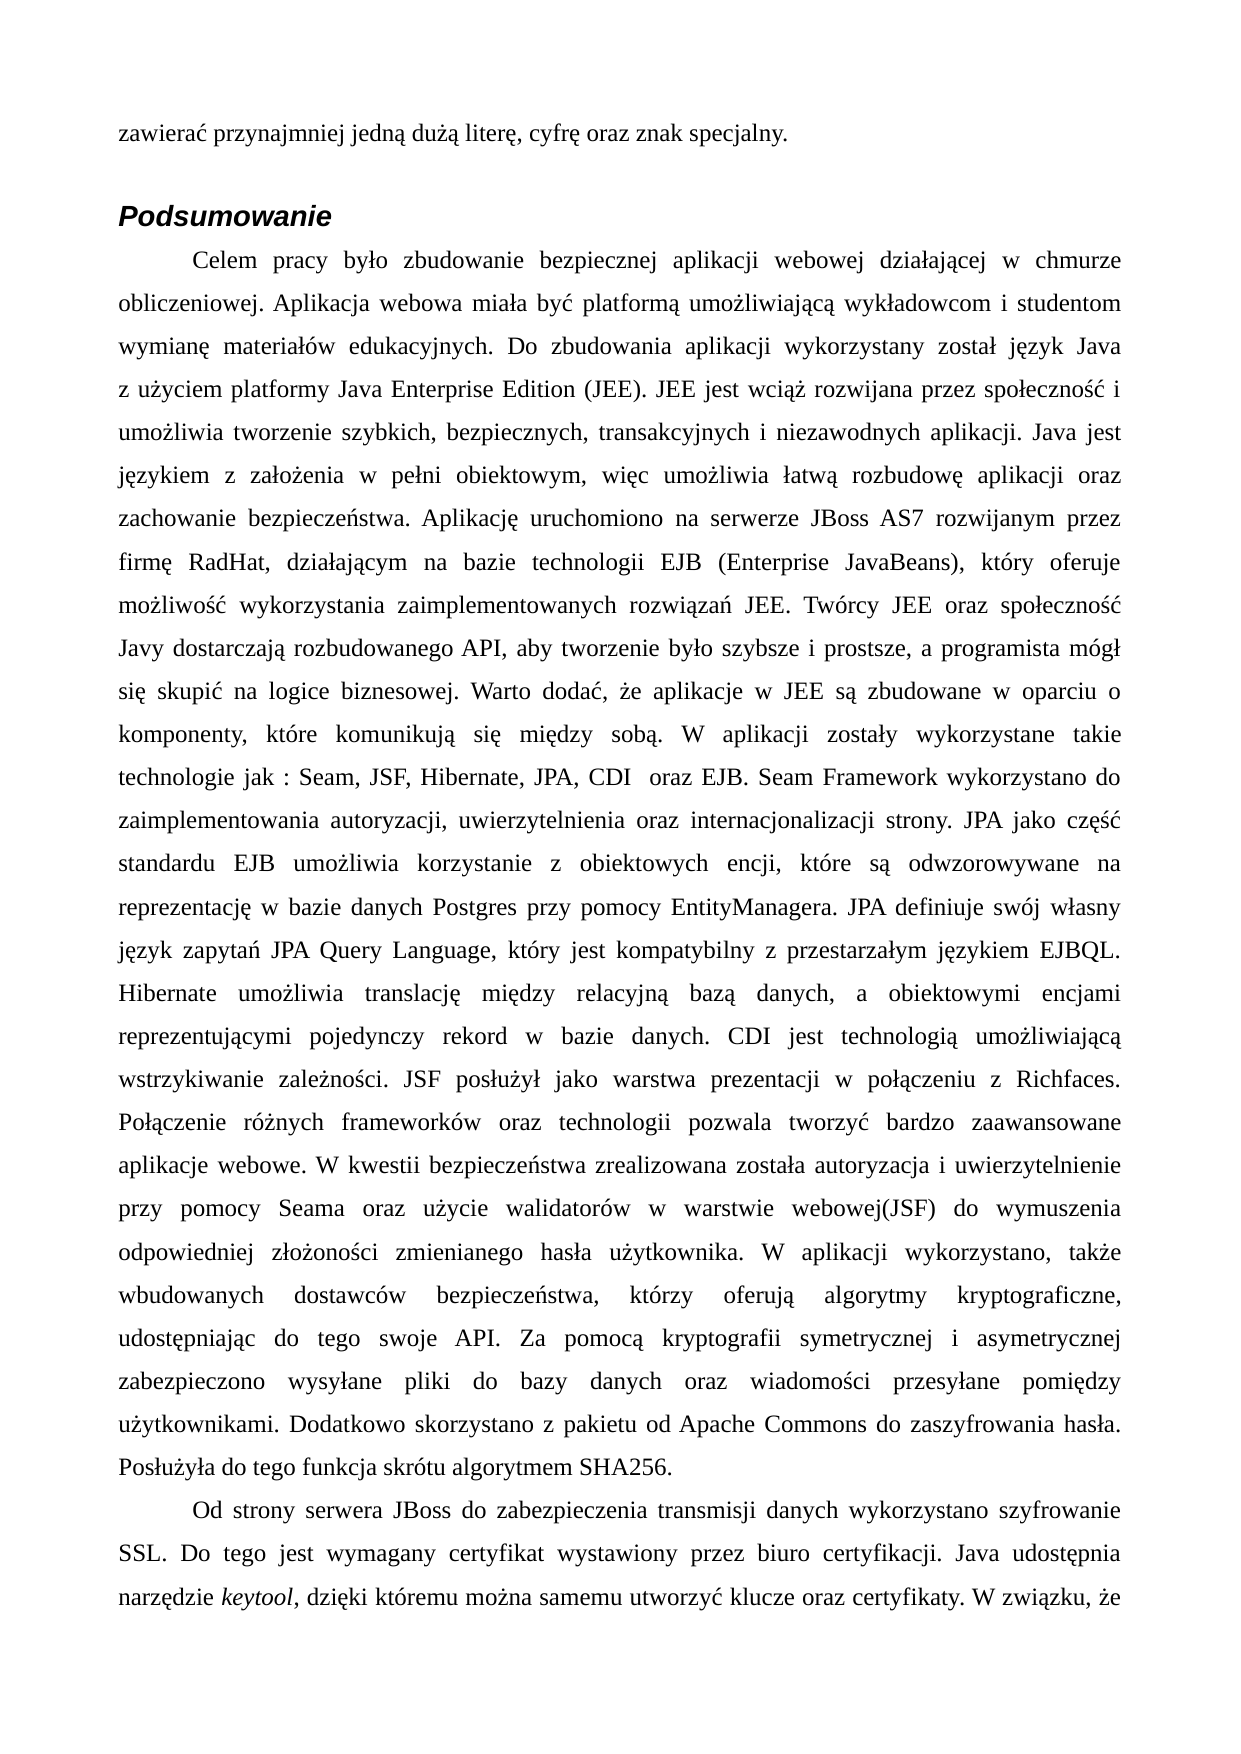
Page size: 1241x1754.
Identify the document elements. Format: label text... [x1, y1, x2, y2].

text Celem pracy było zbudowanie bezpiecznej aplikacji webowej działającej w chmurze obliczeniowej. Aplikacja webowa miała być platformą umożliwiającą wykładowcom i studentom wymianę materiałów edukacyjnych. Do zbudowania aplikacji wykorzystany został język Java z użyciem platformy Java Enterprise Edition (JEE). JEE jest wciąż rozwijana przez społeczność i umożliwia tworzenie szybkich, bezpiecznych, transakcyjnych i niezawodnych aplikacji. Java jest językiem z założenia w pełni obiektowym, więc umożliwia łatwą rozbudowę aplikacji oraz zachowanie bezpieczeństwa. Aplikację uruchomiono na serwerze JBoss AS7 rozwijanym przez firmę RadHat, działającym na bazie technologii EJB (Enterprise JavaBeans), który oferuje możliwość wykorzystania zaimplementowanych rozwiązań JEE. Twórcy JEE oraz społeczność Javy dostarczają rozbudowanego API, aby tworzenie było szybsze i prostsze, a programista mógł się skupić na logice biznesowej. Warto dodać, że aplikacje w JEE są zbudowane w oparciu o komponenty, które komunikują się między sobą. W aplikacji zostały wykorzystane takie technologie jak : Seam, JSF, Hibernate, JPA, CDI oraz EJB. Seam Framework wykorzystano do zaimplementowania autoryzacji, uwierzytelnienia oraz internacjonalizacji strony. JPA jako część standardu EJB umożliwia korzystanie z obiektowych encji, które są odwzorowywane na reprezentację w bazie danych Postgres przy pomocy EntityManagera. JPA definiuje swój własny język zapytań JPA Query Language, który jest kompatybilny z przestarzałym językiem EJBQL. Hibernate umożliwia translację między relacyjną bazą danych, a obiektowymi encjami reprezentującymi pojedynczy rekord w bazie danych. CDI jest technologią umożliwiającą wstrzykiwanie zależności. JSF posłużył jako warstwa prezentacji w połączeniu z Richfaces. Połączenie różnych frameworków oraz technologii pozwala tworzyć bardzo zaawansowane aplikacje webowe. W kwestii bezpieczeństwa zrealizowana została autoryzacja i uwierzytelnienie przy pomocy Seama oraz użycie walidatorów w warstwie webowej(JSF) do wymuszenia odpowiedniej złożoności zmienianego hasła użytkownika. W aplikacji wykorzystano, także wbudowanych dostawców bezpieczeństwa, którzy oferują algorytmy kryptograficzne, udostępniając do tego swoje API. Za pomocą kryptografii symetrycznej i asymetrycznej zabezpieczono wysyłane pliki do bazy danych oraz wiadomości przesyłane pomiędzy użytkownikami. Dodatkowo skorzystano z pakietu od Apache Commons do zaszyfrowania hasła. Posłużyła do tego funkcja skrótu algorytmem SHA256. [118, 245, 1122, 1481]
text Od strony serwera JBoss do zabezpieczenia transmisji danych wykorzystano szyfrowanie SSL. Do tego jest wymagany certyfikat wystawiony przez biuro certyfikacji. Java udostępnia narzędzie keytool, dzięki któremu można samemu utworzyć klucze oraz certyfikaty. W związku, że [118, 1495, 1122, 1610]
text zawierać przynajmniej jedną dużą literę, cyfrę oraz znak specjalny. [118, 118, 1122, 147]
subtitle Podsumowanie [118, 199, 1122, 232]
